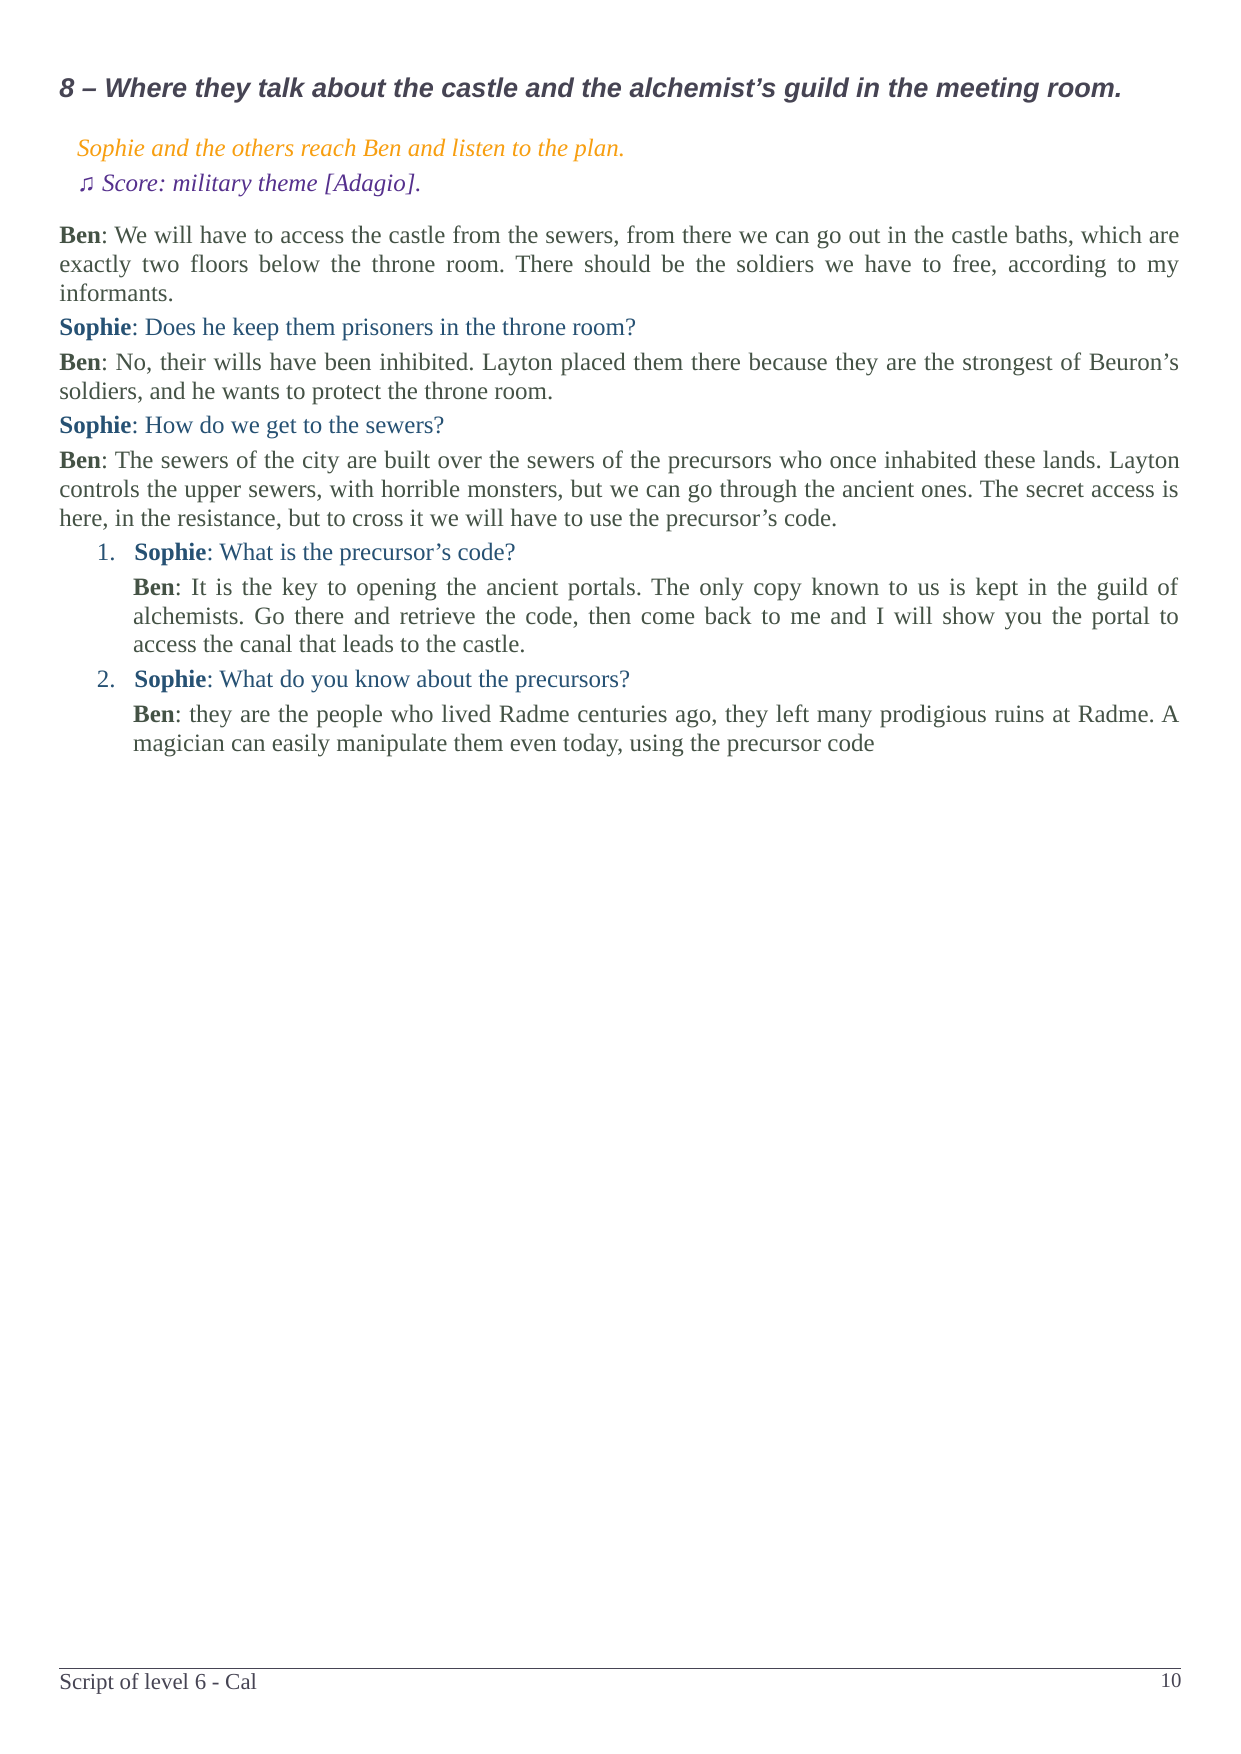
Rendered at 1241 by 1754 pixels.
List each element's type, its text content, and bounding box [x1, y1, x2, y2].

text Ben: they are the people who lived Radme centuries ago, they left many prodigious ruins at Radme. A magician can easily manipulate them even today, using the precursor code [133, 699, 1181, 756]
text Ben: We will have to access the castle from the sewers, from there we can go out in the castle baths, which are exactly two floors below the throne room. There should be the soldiers we have to free, according to my informants. [59, 220, 1181, 306]
text Ben: It is the key to opening the ancient portals. The only copy known to us is kept in the guild of alchemists. Go there and retrieve the code, then come back to me and I will show you the portal to access the canal that leads to the castle. [133, 572, 1181, 658]
list Sophie: What is the precursor’s code? [97, 537, 1181, 566]
text Sophie: Does he keep them prisoners in the throne room? [59, 312, 1181, 341]
text ♫ Score: military theme [Adagio]. [59, 150, 1181, 214]
text Sophie: How do we get to the sewers? [59, 410, 1181, 439]
text Ben: No, their wills have been inhibited. Layton placed them there because they are the strongest of Beuron’s soldiers, and he wants to protect the throne room. [59, 347, 1181, 404]
text Ben: The sewers of the city are built over the sewers of the precursors who once inhabited these lands. Layton controls the upper sewers, with horrible monsters, but we can go through the ancient ones. The secret access is here, in the resistance, but to cross it we will have to use the precursor’s code. [59, 445, 1181, 531]
text Sophie and the others reach Ben and listen to the plan. [59, 115, 1181, 150]
subtitle 8 – Where they talk about the castle and the alchemist’s guild in the meeting room. [59, 72, 1181, 103]
list Sophie: What do you know about the precursors? [97, 664, 1181, 693]
